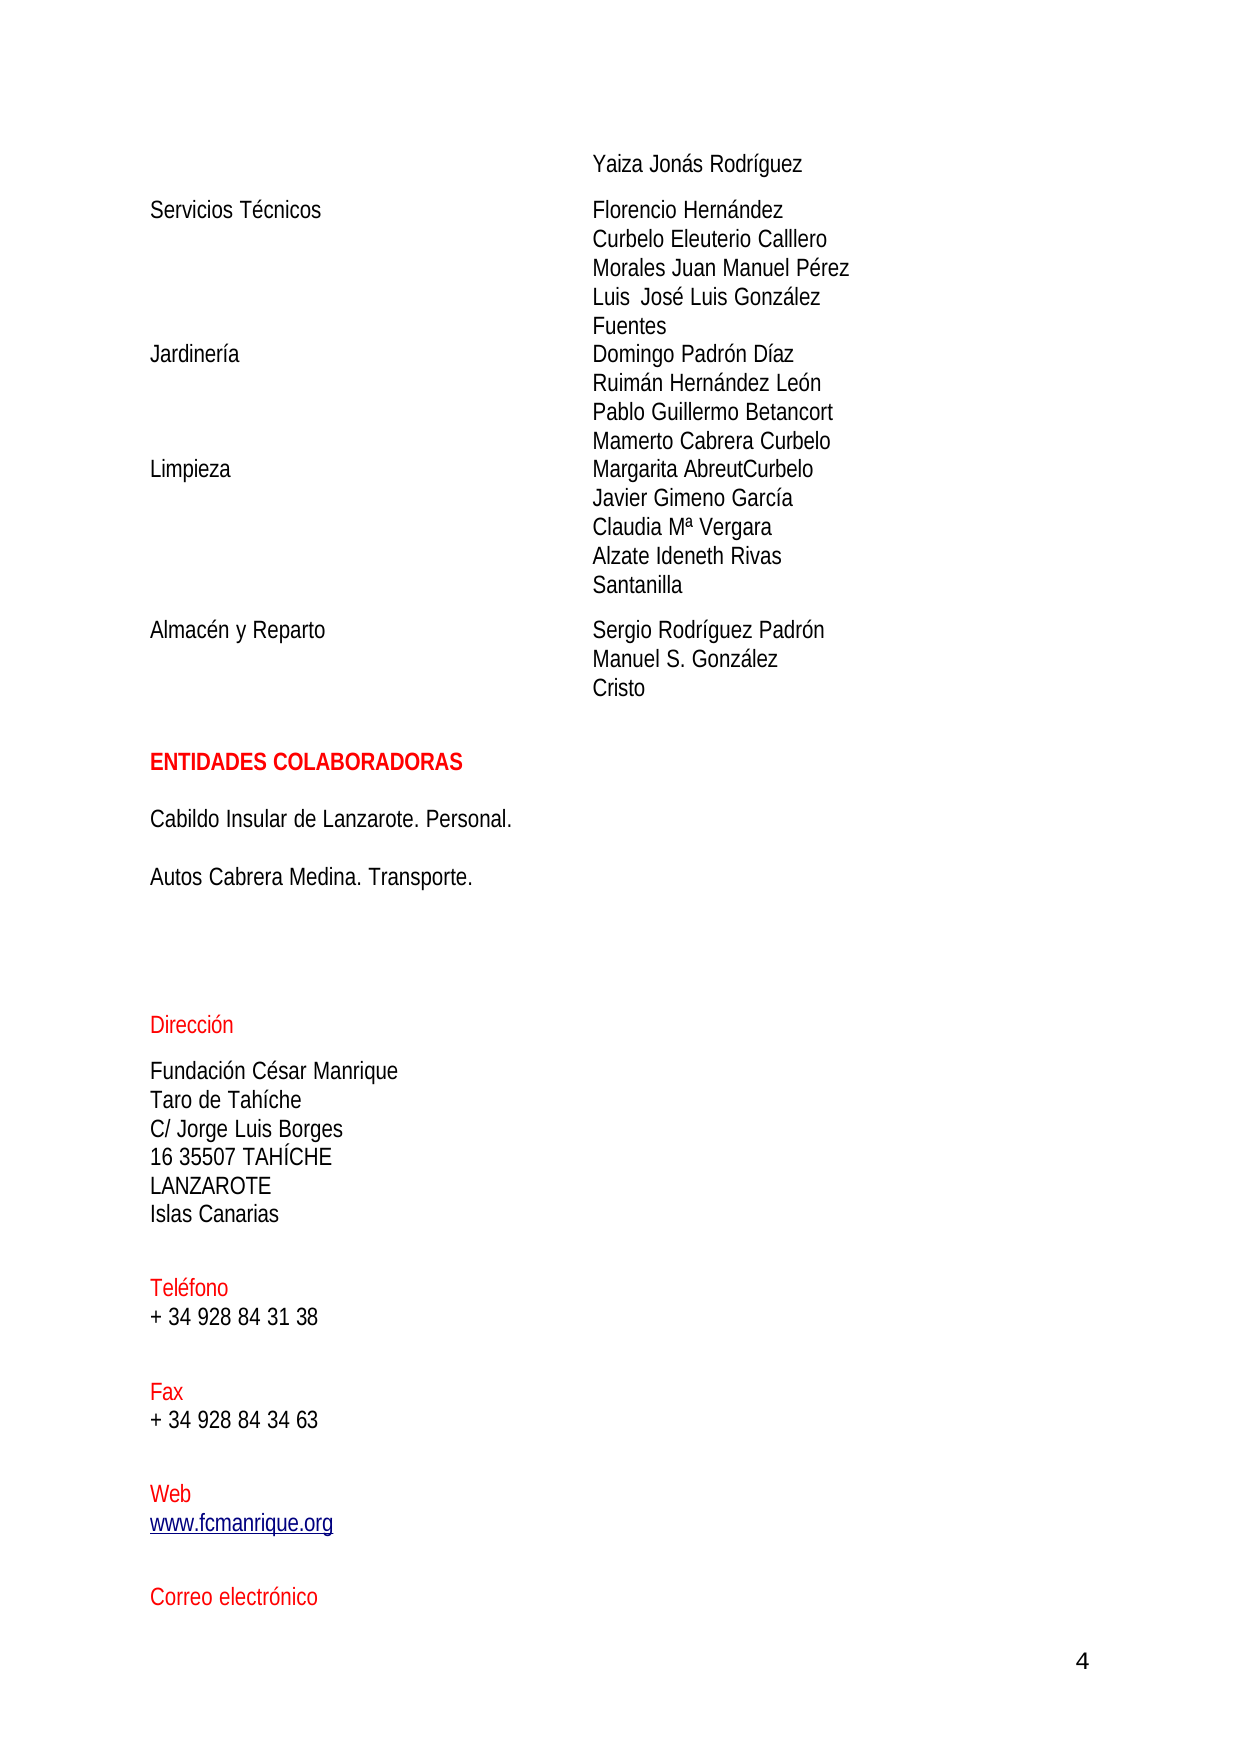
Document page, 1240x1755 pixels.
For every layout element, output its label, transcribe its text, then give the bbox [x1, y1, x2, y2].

text Web www.fcmanrique.org [150, 1479, 372, 1537]
text + 34 928 84 31 38 [150, 1302, 1107, 1331]
text Jardinería Domingo Padrón Díaz [150, 339, 1107, 368]
text Ruimán Hernández León Pablo Guillermo Betancort Mamerto Cabrera Curbelo [592, 368, 847, 455]
text Servicios Técnicos Florencio Hernández Curbelo Eleuterio Calllero Morales Juan Manuel Pérez Luis José Luis González Fuentes [150, 195, 860, 339]
text Correo electrónico [150, 1582, 435, 1611]
text Dirección [150, 1011, 1107, 1039]
text Limpieza Margarita AbreutCurbelo [150, 455, 1107, 483]
subtitle ENTIDADES COLABORADORAS [150, 747, 1107, 776]
text C/ Jorge Luis Borges 16 35507 TAHÍCHE LANZAROTE [150, 1113, 372, 1200]
text Fundación César Manrique Taro de Tahíche [150, 1056, 435, 1113]
text Yaiza Jonás Rodríguez [592, 150, 1107, 178]
text Teléfono [150, 1274, 1107, 1302]
text Javier Gimeno García Claudia Mª Vergara Alzate Ideneth Rivas Santanilla [592, 483, 833, 599]
text Fax [150, 1376, 1107, 1405]
text Islas Canarias [150, 1200, 1107, 1228]
text Almacén y Reparto Sergio Rodríguez Padrón Manuel S. González Cristo [150, 615, 837, 702]
text Cabildo Insular de Lanzarote. Personal. Autos Cabrera Medina. Transporte. [150, 804, 557, 891]
text + 34 928 84 34 63 [150, 1405, 1107, 1434]
